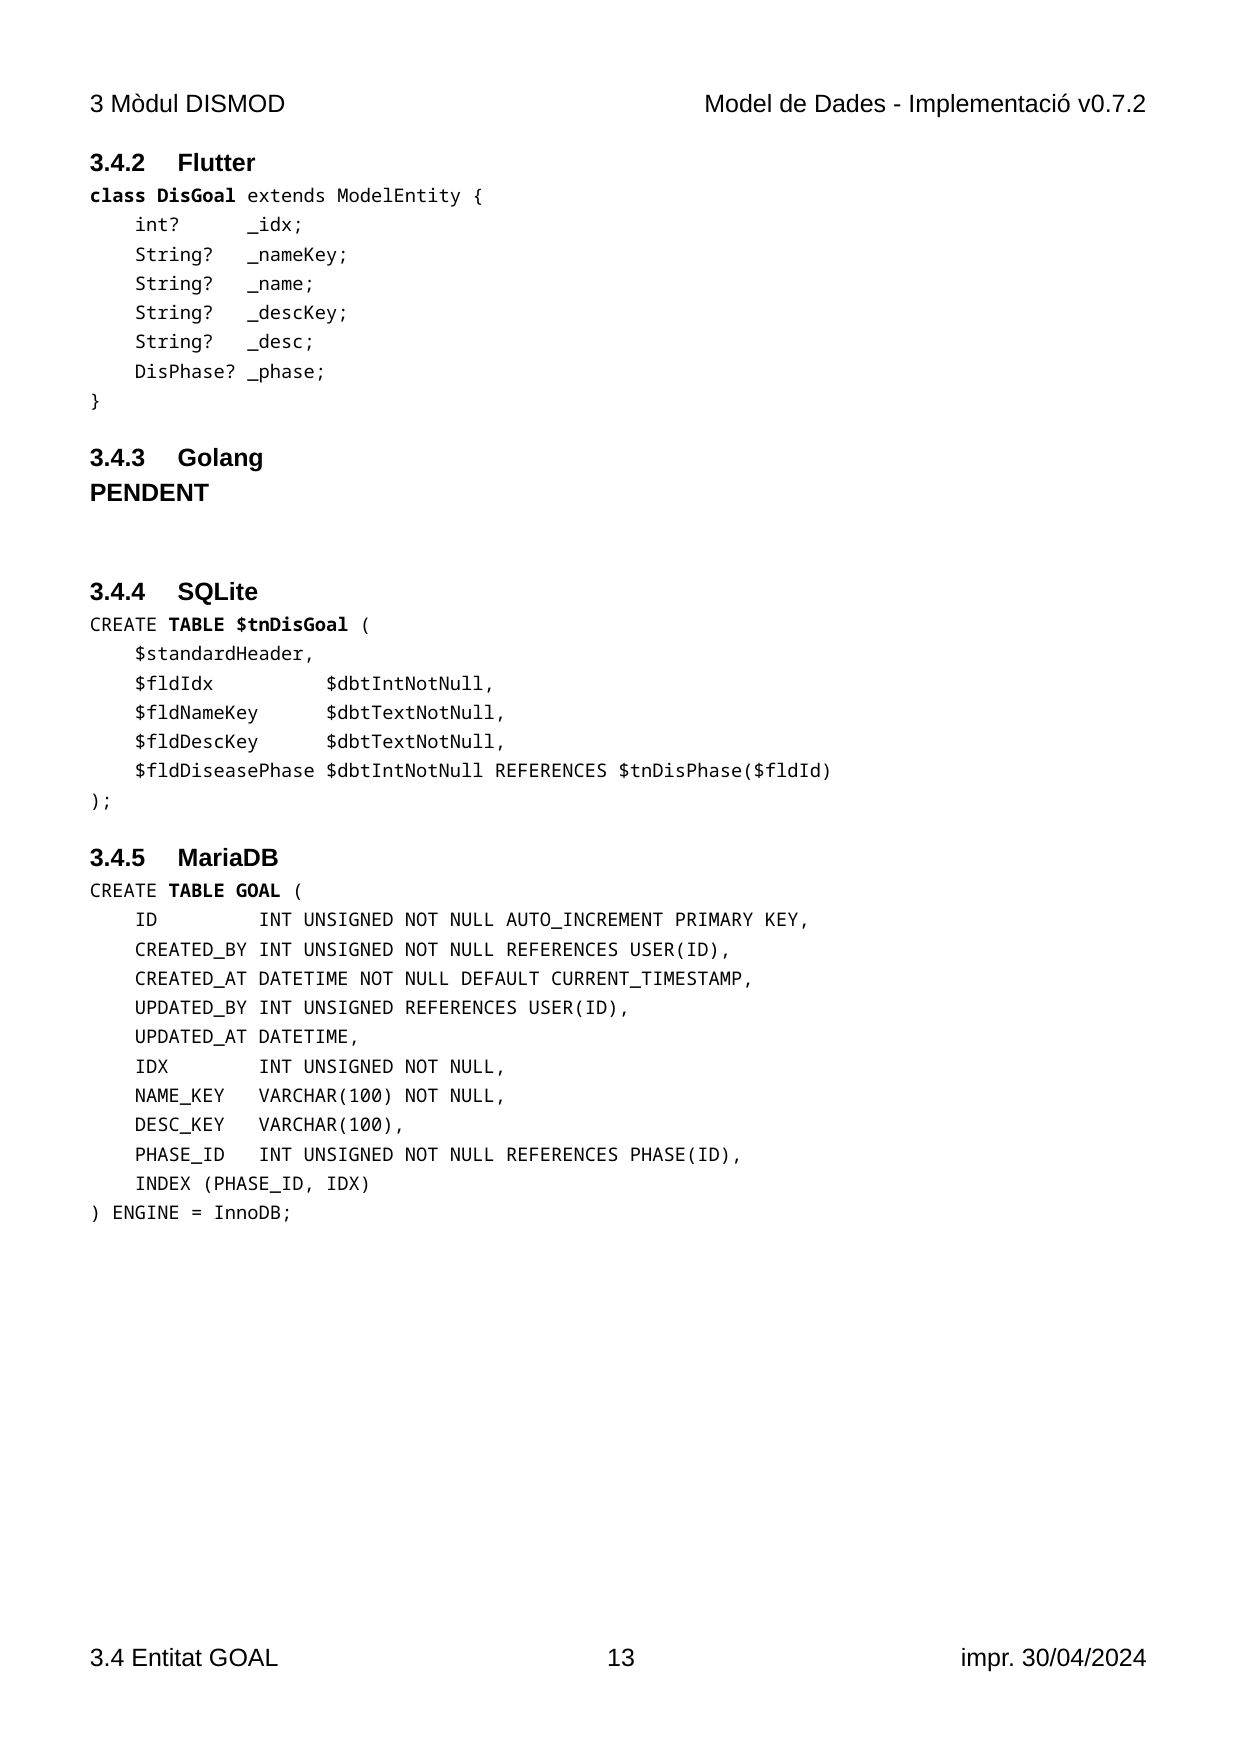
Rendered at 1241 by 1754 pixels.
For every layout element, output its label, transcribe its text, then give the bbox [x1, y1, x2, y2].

text String? _name; [89, 270, 1146, 296]
subtitle SQLite [89, 577, 1146, 605]
text String? _desc; [89, 329, 1146, 354]
text $fldDescKey $dbtTextNotNull, [89, 728, 1146, 754]
text ); [89, 787, 1146, 812]
text } [89, 387, 1146, 413]
text UPDATED_AT DATETIME, [89, 1024, 1146, 1049]
text PHASE_ID INT UNSIGNED NOT NULL REFERENCES PHASE(ID), [89, 1141, 1146, 1166]
text DESC_KEY VARCHAR(100), [89, 1112, 1146, 1137]
text $standardHeader, [89, 641, 1146, 666]
text CREATED_BY INT UNSIGNED NOT NULL REFERENCES USER(ID), [89, 936, 1146, 961]
text CREATE TABLE $tnDisGoal ( [89, 611, 1146, 637]
text CREATE TABLE GOAL ( [89, 877, 1146, 903]
text UPDATED_BY INT UNSIGNED REFERENCES USER(ID), [89, 994, 1146, 1020]
text DisPhase? _phase; [89, 358, 1146, 383]
text int? _idx; [89, 212, 1146, 237]
subtitle MariaDB [89, 843, 1146, 871]
text NAME_KEY VARCHAR(100) NOT NULL, [89, 1082, 1146, 1108]
text PENDENT [89, 478, 1146, 507]
text CREATED_AT DATETIME NOT NULL DEFAULT CURRENT_TIMESTAMP, [89, 965, 1146, 991]
text $fldNameKey $dbtTextNotNull, [89, 699, 1146, 724]
text ID INT UNSIGNED NOT NULL AUTO_INCREMENT PRIMARY KEY, [89, 907, 1146, 932]
subtitle Golang [89, 443, 1146, 472]
text String? _descKey; [89, 299, 1146, 325]
text $fldIdx $dbtIntNotNull, [89, 670, 1146, 695]
text INDEX (PHASE_ID, IDX) [89, 1170, 1146, 1196]
text ) ENGINE = InnoDB; [89, 1199, 1146, 1225]
text String? _nameKey; [89, 241, 1146, 266]
text IDX INT UNSIGNED NOT NULL, [89, 1053, 1146, 1078]
text class DisGoal extends ModelEntity { [89, 182, 1146, 208]
text $fldDiseasePhase $dbtIntNotNull REFERENCES $tnDisPhase($fldId) [89, 758, 1146, 783]
subtitle Flutter [89, 148, 1146, 176]
